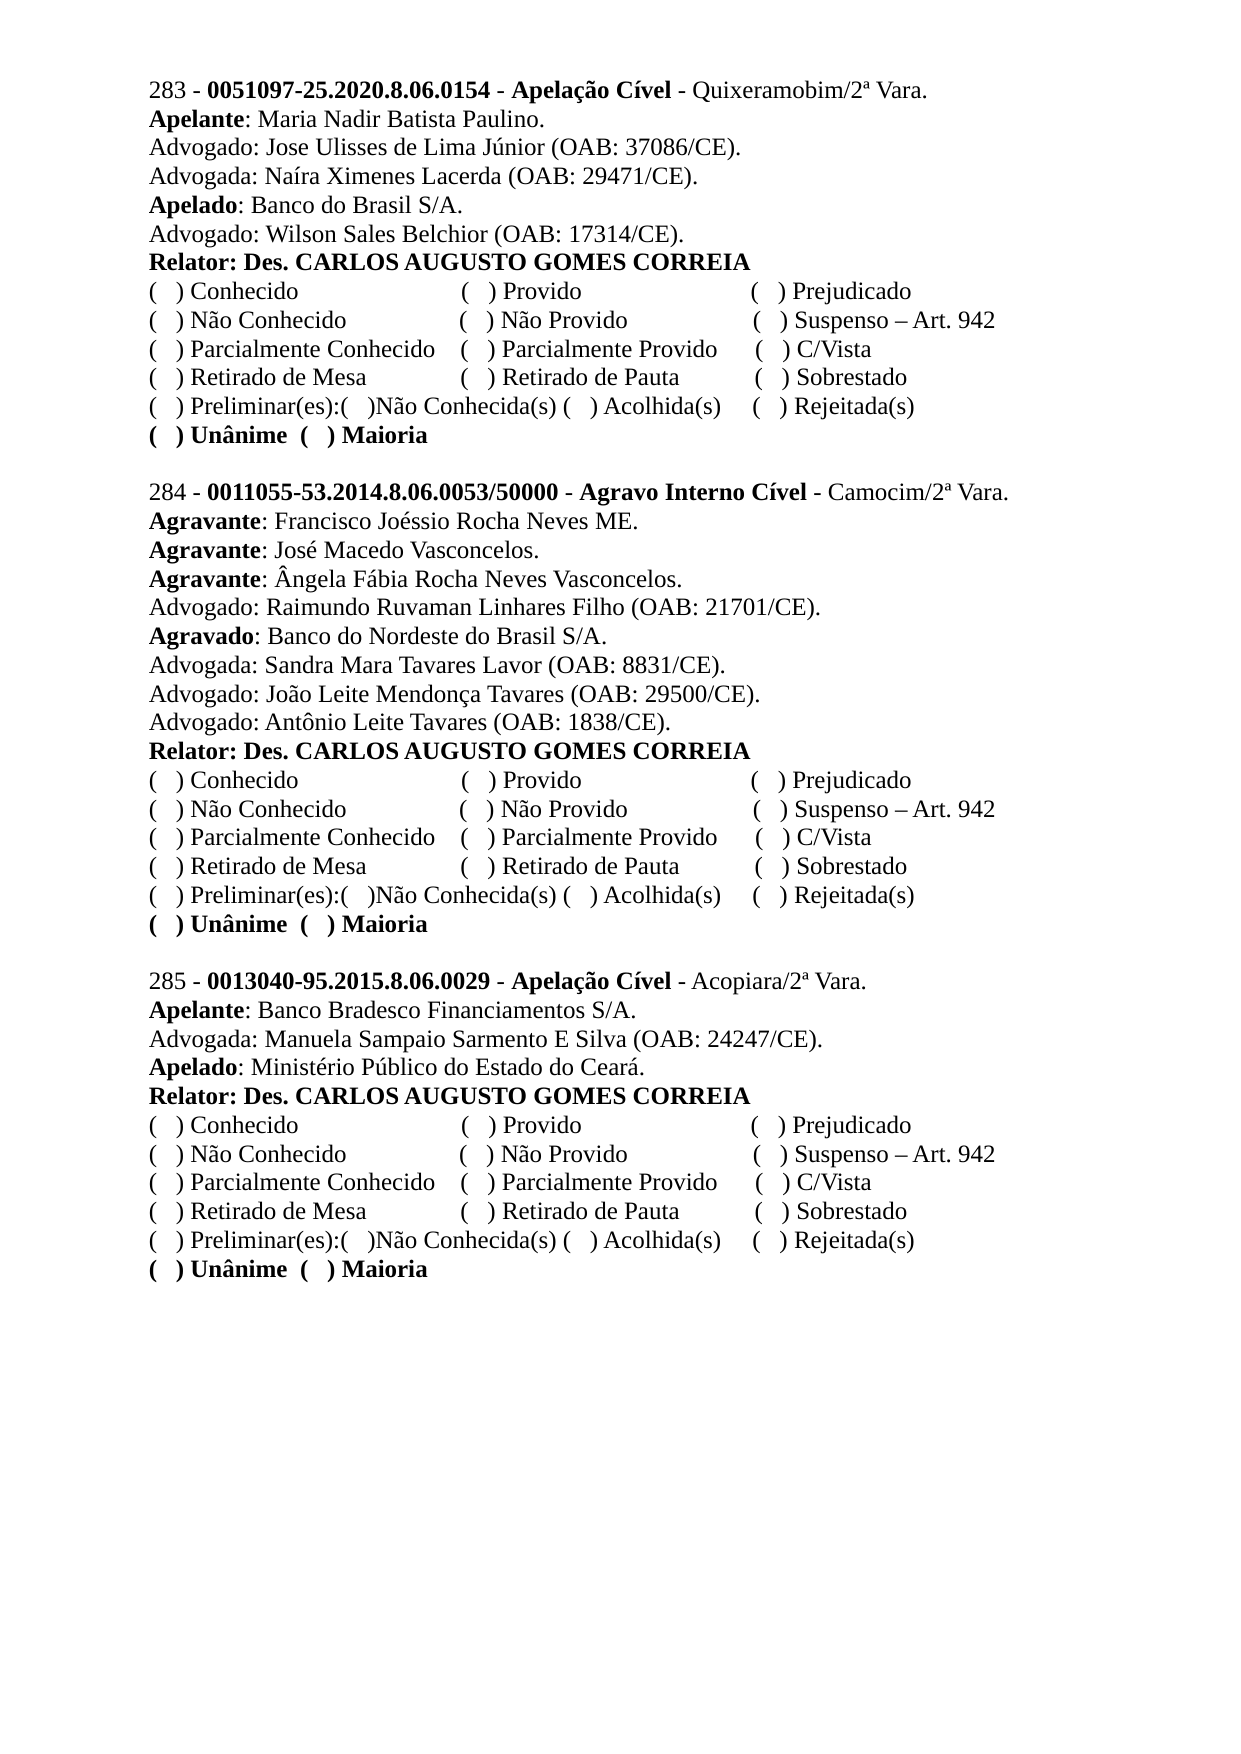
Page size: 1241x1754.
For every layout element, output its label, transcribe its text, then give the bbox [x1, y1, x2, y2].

text Advogada: Manuela Sampaio Sarmento E Silva (OAB: 24247/CE). [148, 1024, 1141, 1052]
text 285 - 0013040-95.2015.8.06.0029 - Apelação Cível - Acopiara/2ª Vara. [148, 966, 1141, 995]
text Advogado: Jose Ulisses de Lima Júnior (OAB: 37086/CE). [148, 132, 1141, 161]
text ( ) Preliminar(es):( )Não Conhecida(s) ( ) Acolhida(s) ( ) Rejeitada(s) [148, 880, 1158, 909]
text ( ) Parcialmente Conhecido ( ) Parcialmente Provido ( ) C/Vista [148, 822, 1158, 851]
text Advogado: João Leite Mendonça Tavares (OAB: 29500/CE). [148, 679, 1141, 707]
text ( ) Parcialmente Conhecido ( ) Parcialmente Provido ( ) C/Vista [148, 1167, 1158, 1196]
text ( ) Preliminar(es):( )Não Conhecida(s) ( ) Acolhida(s) ( ) Rejeitada(s) [148, 391, 1158, 420]
text Agravado: Banco do Nordeste do Brasil S/A. [148, 621, 1141, 650]
text ( ) Retirado de Mesa ( ) Retirado de Pauta ( ) Sobrestado [148, 1196, 1158, 1225]
text Advogada: Naíra Ximenes Lacerda (OAB: 29471/CE). [148, 161, 1141, 190]
text 283 - 0051097-25.2020.8.06.0154 - Apelação Cível - Quixeramobim/2ª Vara. [148, 75, 1141, 104]
text ( ) Conhecido ( ) Provido ( ) Prejudicado [148, 765, 1141, 794]
text 284 - 0011055-53.2014.8.06.0053/50000 - Agravo Interno Cível - Camocim/2ª Vara. [148, 477, 1141, 506]
text Apelado: Banco do Brasil S/A. [148, 190, 1141, 219]
text ( ) Conhecido ( ) Provido ( ) Prejudicado [148, 1110, 1141, 1139]
text ( ) Não Conhecido ( ) Não Provido ( ) Suspenso – Art. 942 [148, 305, 1158, 334]
text Apelado: Ministério Público do Estado do Ceará. [148, 1052, 1141, 1081]
text ( ) Não Conhecido ( ) Não Provido ( ) Suspenso – Art. 942 [148, 1139, 1158, 1167]
text Advogado: Antônio Leite Tavares (OAB: 1838/CE). [148, 707, 1141, 736]
text ( ) Parcialmente Conhecido ( ) Parcialmente Provido ( ) C/Vista [148, 334, 1158, 362]
text Apelante: Maria Nadir Batista Paulino. [148, 104, 1141, 132]
text Agravante: José Macedo Vasconcelos. [148, 535, 1141, 564]
text Relator: Des. CARLOS AUGUSTO GOMES CORREIA [148, 736, 1141, 765]
text ( ) Retirado de Mesa ( ) Retirado de Pauta ( ) Sobrestado [148, 362, 1158, 391]
text ( ) Conhecido ( ) Provido ( ) Prejudicado [148, 276, 1141, 305]
text Advogado: Raimundo Ruvaman Linhares Filho (OAB: 21701/CE). [148, 592, 1141, 621]
text Agravante: Francisco Joéssio Rocha Neves ME. [148, 506, 1141, 535]
text Relator: Des. CARLOS AUGUSTO GOMES CORREIA [148, 247, 1141, 276]
text ( ) Unânime ( ) Maioria [148, 420, 1158, 449]
text ( ) Unânime ( ) Maioria [148, 1254, 1158, 1282]
text Agravante: Ângela Fábia Rocha Neves Vasconcelos. [148, 564, 1141, 592]
text ( ) Não Conhecido ( ) Não Provido ( ) Suspenso – Art. 942 [148, 794, 1158, 822]
text Relator: Des. CARLOS AUGUSTO GOMES CORREIA [148, 1081, 1141, 1110]
text ( ) Preliminar(es):( )Não Conhecida(s) ( ) Acolhida(s) ( ) Rejeitada(s) [148, 1225, 1158, 1254]
text Advogado: Wilson Sales Belchior (OAB: 17314/CE). [148, 219, 1141, 247]
text Advogada: Sandra Mara Tavares Lavor (OAB: 8831/CE). [148, 650, 1141, 679]
text ( ) Unânime ( ) Maioria [148, 909, 1158, 937]
text ( ) Retirado de Mesa ( ) Retirado de Pauta ( ) Sobrestado [148, 851, 1158, 880]
text Apelante: Banco Bradesco Financiamentos S/A. [148, 995, 1141, 1024]
